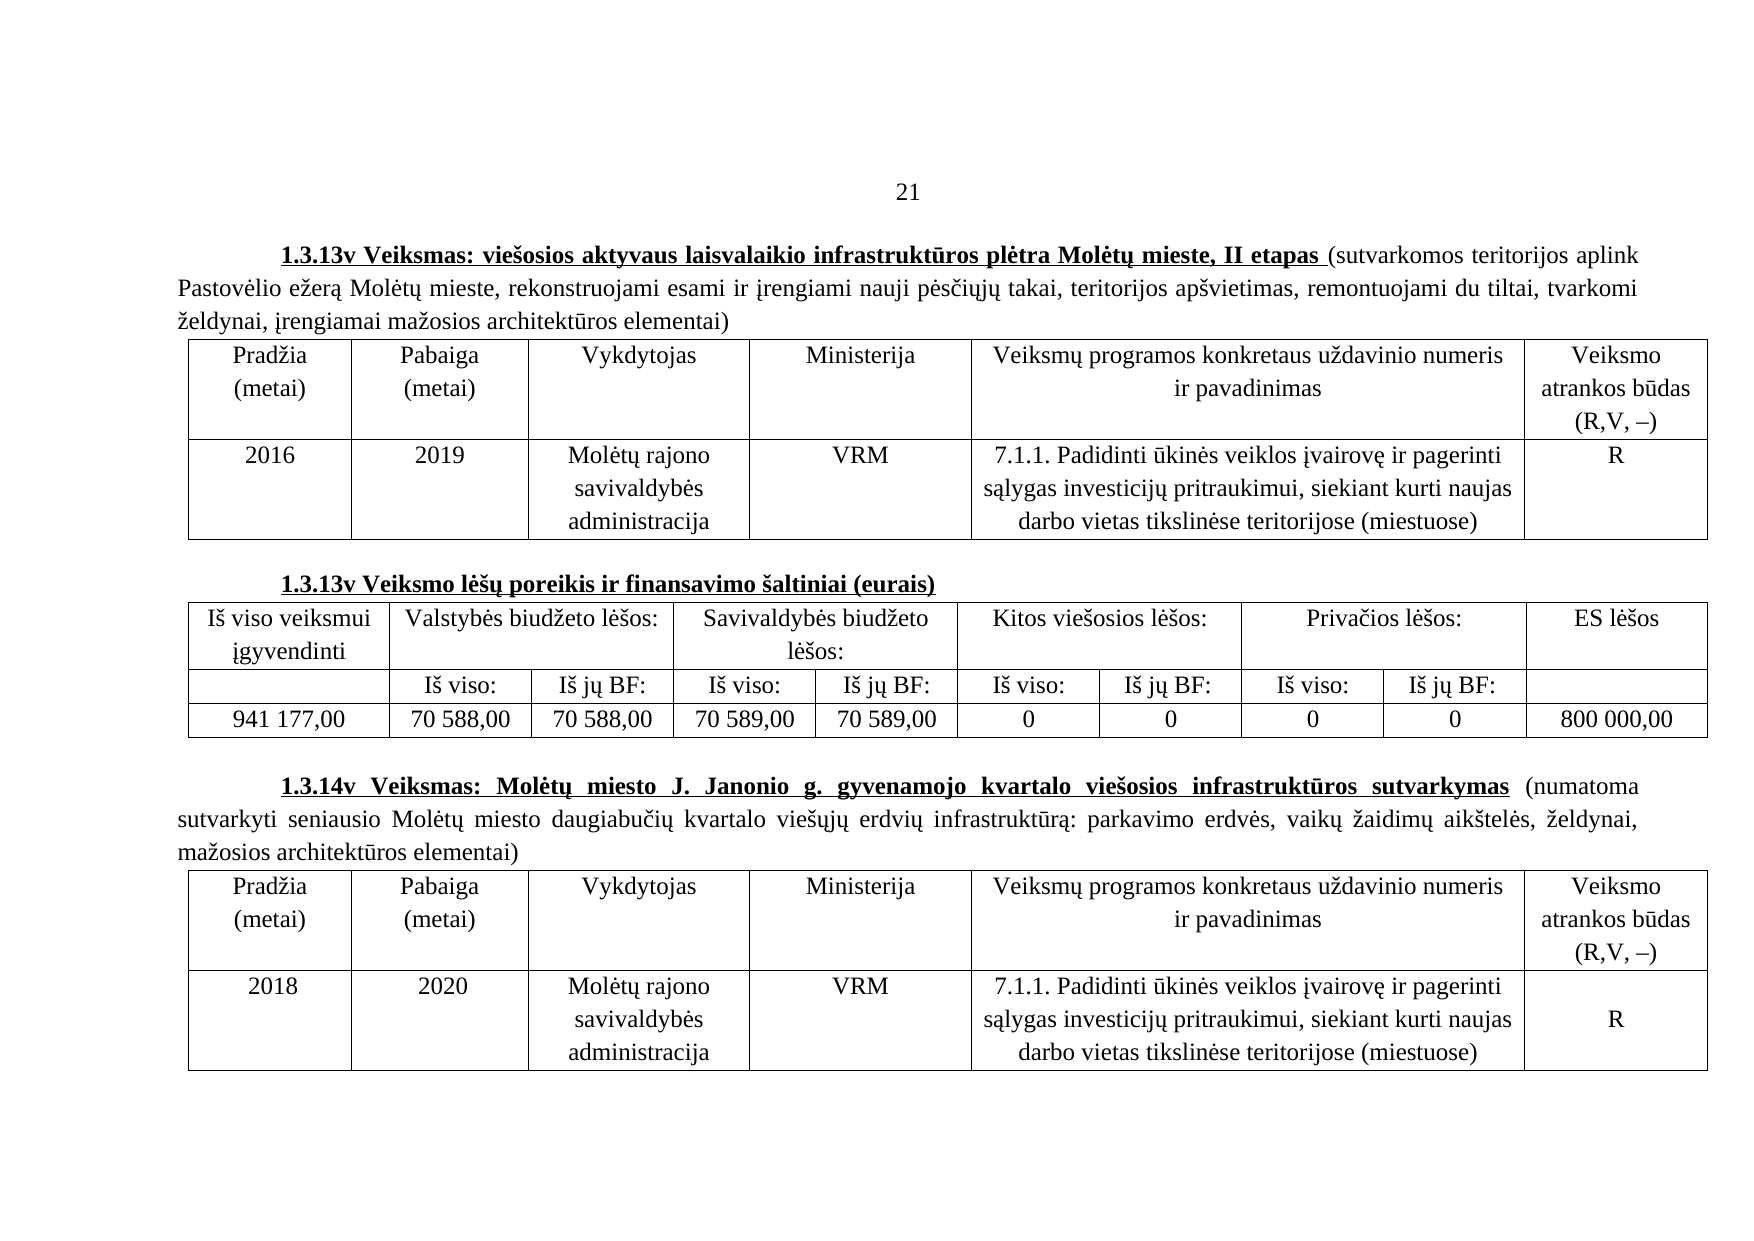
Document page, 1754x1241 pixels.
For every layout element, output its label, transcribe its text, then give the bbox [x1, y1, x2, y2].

table_cell 2018 [189, 971, 351, 1070]
table_cell [189, 670, 389, 703]
table_header Vykdytojas [529, 340, 749, 439]
table_cell VRM [750, 971, 971, 1070]
table_cell 0 [1242, 704, 1383, 737]
table_cell R [1525, 971, 1707, 1070]
text 1.3.13v Veiksmo lėšų poreikis ir finansavimo šaltiniai (eurais) [177, 569, 1639, 597]
table_cell 70 589,00 [816, 704, 957, 737]
table_header Pabaiga (metai) [352, 871, 528, 970]
table_header Pradžia (metai) [189, 340, 351, 439]
table_header Veiksmų programos konkretaus uždavinio numeris ir pavadinimas [972, 871, 1524, 970]
table_header Savivaldybės biudžeto lėšos: [674, 603, 957, 669]
table_cell 2020 [352, 971, 528, 1070]
table_cell [1527, 670, 1707, 703]
table_cell 70 589,00 [674, 704, 815, 737]
table_header Veiksmo atrankos būdas (R,V, –) [1525, 871, 1707, 970]
table_cell 7.1.1. Padidinti ūkinės veiklos įvairovę ir pagerinti sąlygas investicijų pritraukimui, siekiant kurti naujas darbo vietas tikslinėse teritorijose (miestuose) [972, 440, 1524, 539]
table_header Veiksmų programos konkretaus uždavinio numeris ir pavadinimas [972, 340, 1524, 439]
table_cell 7.1.1. Padidinti ūkinės veiklos įvairovę ir pagerinti sąlygas investicijų pritraukimui, siekiant kurti naujas darbo vietas tikslinėse teritorijose (miestuose) [972, 971, 1524, 1070]
table_cell Iš jų BF: [816, 670, 957, 703]
table_cell 2019 [352, 440, 528, 539]
table_cell 2016 [189, 440, 351, 539]
table_cell Iš viso: [1242, 670, 1383, 703]
table_cell 70 588,00 [390, 704, 531, 737]
table_header ES lėšos [1527, 603, 1707, 669]
table_cell 800 000,00 [1527, 704, 1707, 737]
table_header Veiksmo atrankos būdas (R,V, –) [1525, 340, 1707, 439]
table_cell Iš viso: [674, 670, 815, 703]
table_cell 0 [958, 704, 1099, 737]
table_cell Iš jų BF: [1100, 670, 1241, 703]
table_header Pradžia (metai) [189, 871, 351, 970]
text 1.3.13v Veiksmas: viešosios aktyvaus laisvalaikio infrastruktūros plėtra Molėtų mieste, II etapas (sutvarkomos teritorijos aplink Pastovėlio ežerą Molėtų mieste, rekonstruojami esami ir įrengiami nauji pėsčiųjų takai, teritorijos apšvietimas, remontuojami du tiltai, tvarkomi želdynai, įrengiamai mažosios architektūros elementai) [177, 240, 1639, 334]
table_header Ministerija [750, 340, 971, 439]
table_header Privačios lėšos: [1242, 603, 1526, 669]
table_cell Molėtų rajono savivaldybės administracija [529, 971, 749, 1070]
table_header Kitos viešosios lėšos: [958, 603, 1241, 669]
table_cell Iš jų BF: [532, 670, 673, 703]
table_cell 70 588,00 [532, 704, 673, 737]
table_header Ministerija [750, 871, 971, 970]
table_header Valstybės biudžeto lėšos: [390, 603, 673, 669]
table_cell 941 177,00 [189, 704, 389, 737]
table_header Vykdytojas [529, 871, 749, 970]
table_cell VRM [750, 440, 971, 539]
table_header Iš viso veiksmui įgyvendinti [189, 603, 389, 669]
text 1.3.14v Veiksmas: Molėtų miesto J. Janonio g. gyvenamojo kvartalo viešosios infrastruktūros sutvarkymas (numatoma sutvarkyti seniausio Molėtų miesto daugiabučių kvartalo viešųjų erdvių infrastruktūrą: parkavimo erdvės, vaikų žaidimų aikštelės, želdynai, mažosios architektūros elementai) [177, 771, 1639, 866]
table_cell 0 [1100, 704, 1241, 737]
table_header Pabaiga (metai) [352, 340, 528, 439]
table_cell Molėtų rajono savivaldybės administracija [529, 440, 749, 539]
table_cell Iš jų BF: [1384, 670, 1526, 703]
table_cell R [1525, 440, 1707, 539]
table_cell Iš viso: [390, 670, 531, 703]
table_cell Iš viso: [958, 670, 1099, 703]
table_cell 0 [1384, 704, 1526, 737]
